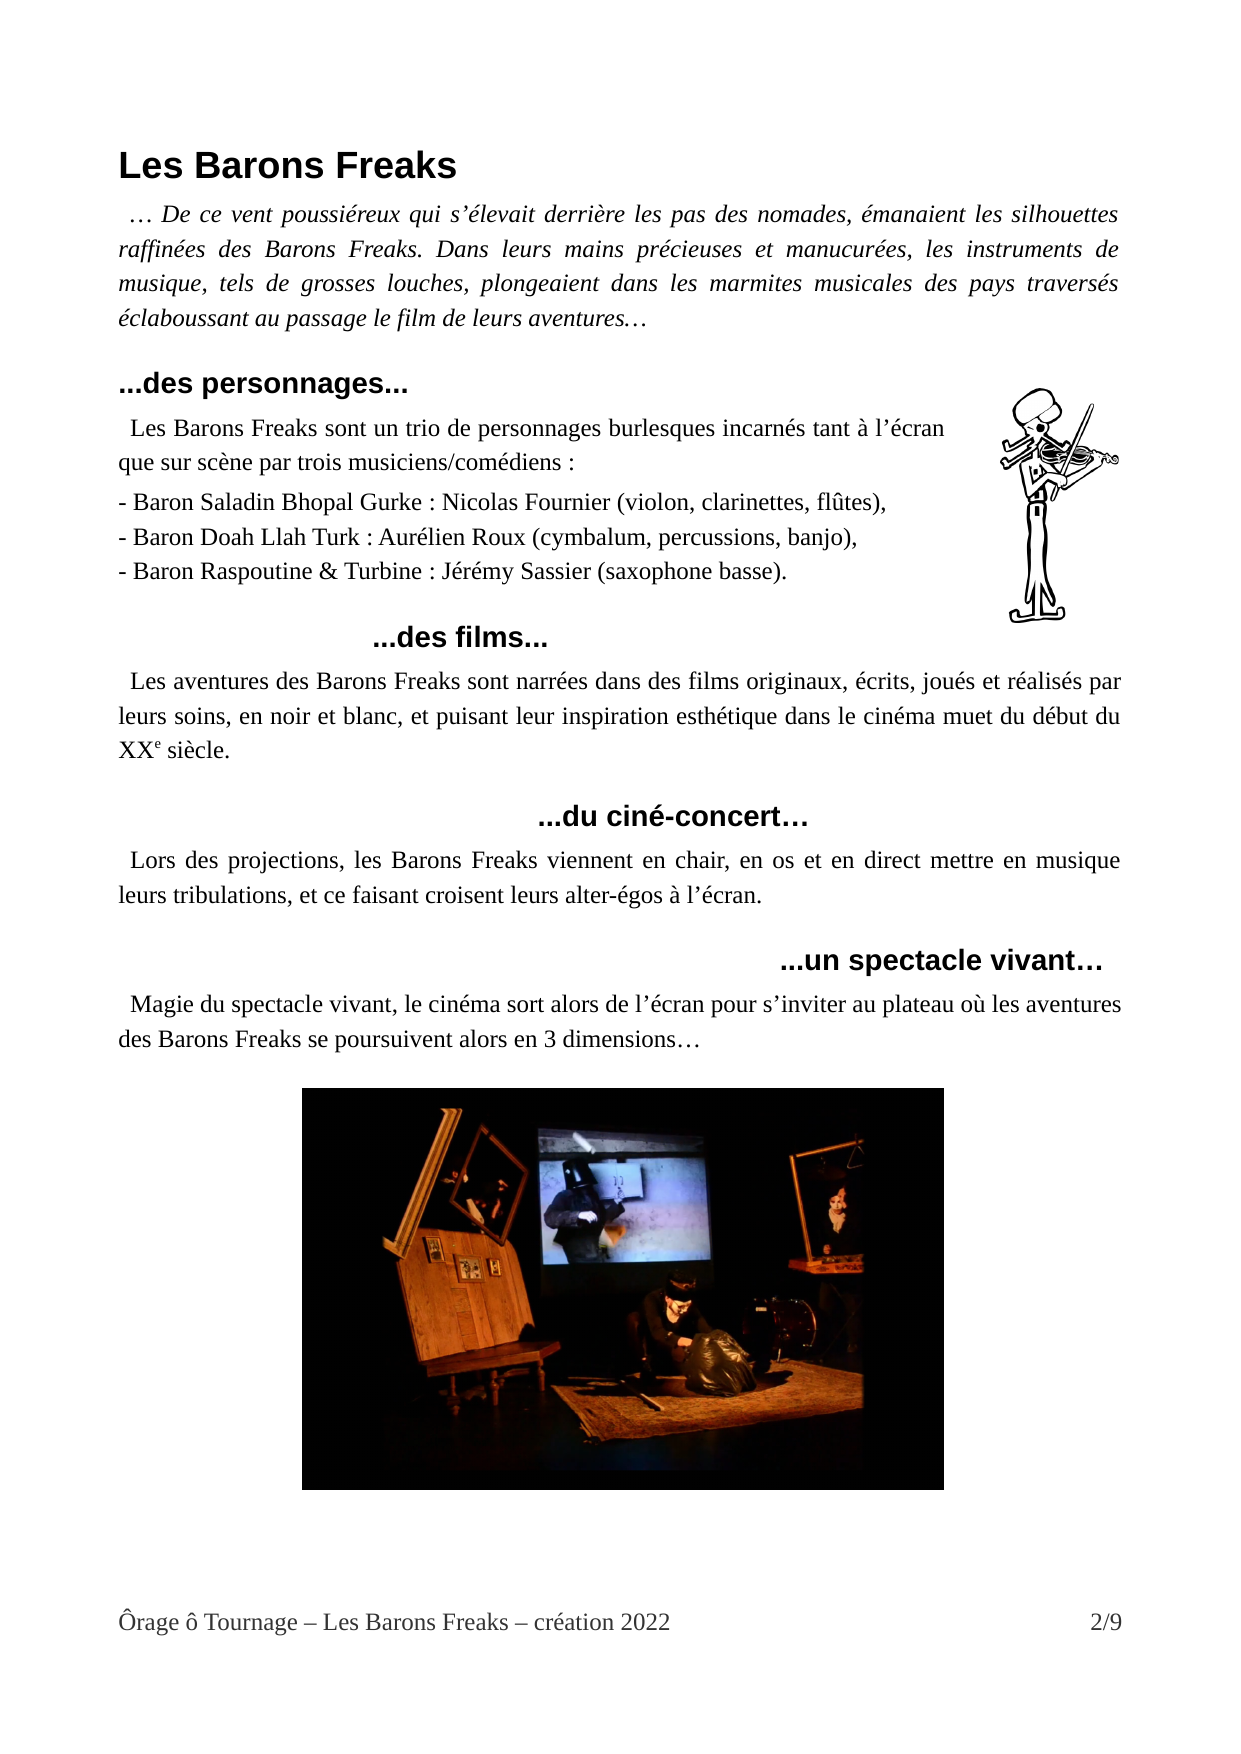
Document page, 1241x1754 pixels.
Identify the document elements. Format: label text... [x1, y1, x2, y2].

subtitle ...des personnages... [118, 366, 1122, 400]
list - Baron Raspoutine & Turbine : Jérémy Sassier (saxophone basse). [118, 556, 945, 585]
list - Baron Saladin Bhopal Gurke : Nicolas Fournier (violon, clarinettes, flûtes), [118, 487, 945, 516]
subtitle ...des films... [372, 620, 1122, 654]
text … De ce vent poussiéreux qui s’élevait derrière les pas des nomades, émanaient les silhouettes raffinées des Barons Freaks. Dans leurs mains précieuses et manucurées, les instruments de musique, tels de grosses louches, plongeaient dans les marmites musicales des pays traversés éclaboussant au passage le film de leurs aventures… [118, 199, 1122, 331]
picture [302, 1088, 944, 1490]
subtitle Les Barons Freaks [118, 143, 1122, 187]
text Les aventures des Barons Freaks sont narrées dans des films originaux, écrits, joués et réalisés par leurs soins, en noir et blanc, et puisant leur inspiration esthétique dans le cinéma muet du début du XXe siècle. [118, 666, 1122, 764]
text Les Barons Freaks sont un trio de personnages burlesques incarnés tant à l’écran que sur scène par trois musiciens/comédiens : [118, 413, 945, 476]
text Magie du spectacle vivant, le cinéma sort alors de l’écran pour s’inviter au plateau où les aventures des Barons Freaks se poursuivent alors en 3 dimensions… [118, 989, 1122, 1053]
subtitle ...du ciné-concert… [537, 799, 1122, 833]
subtitle ...un spectacle vivant… [779, 943, 1122, 977]
picture [945, 388, 1119, 623]
list - Baron Doah Llah Turk : Aurélien Roux (cymbalum, percussions, banjo), [118, 522, 945, 551]
text Lors des projections, les Barons Freaks viennent en chair, en os et en direct mettre en musique leurs tribulations, et ce faisant croisent leurs alter-égos à l’écran. [118, 845, 1122, 908]
